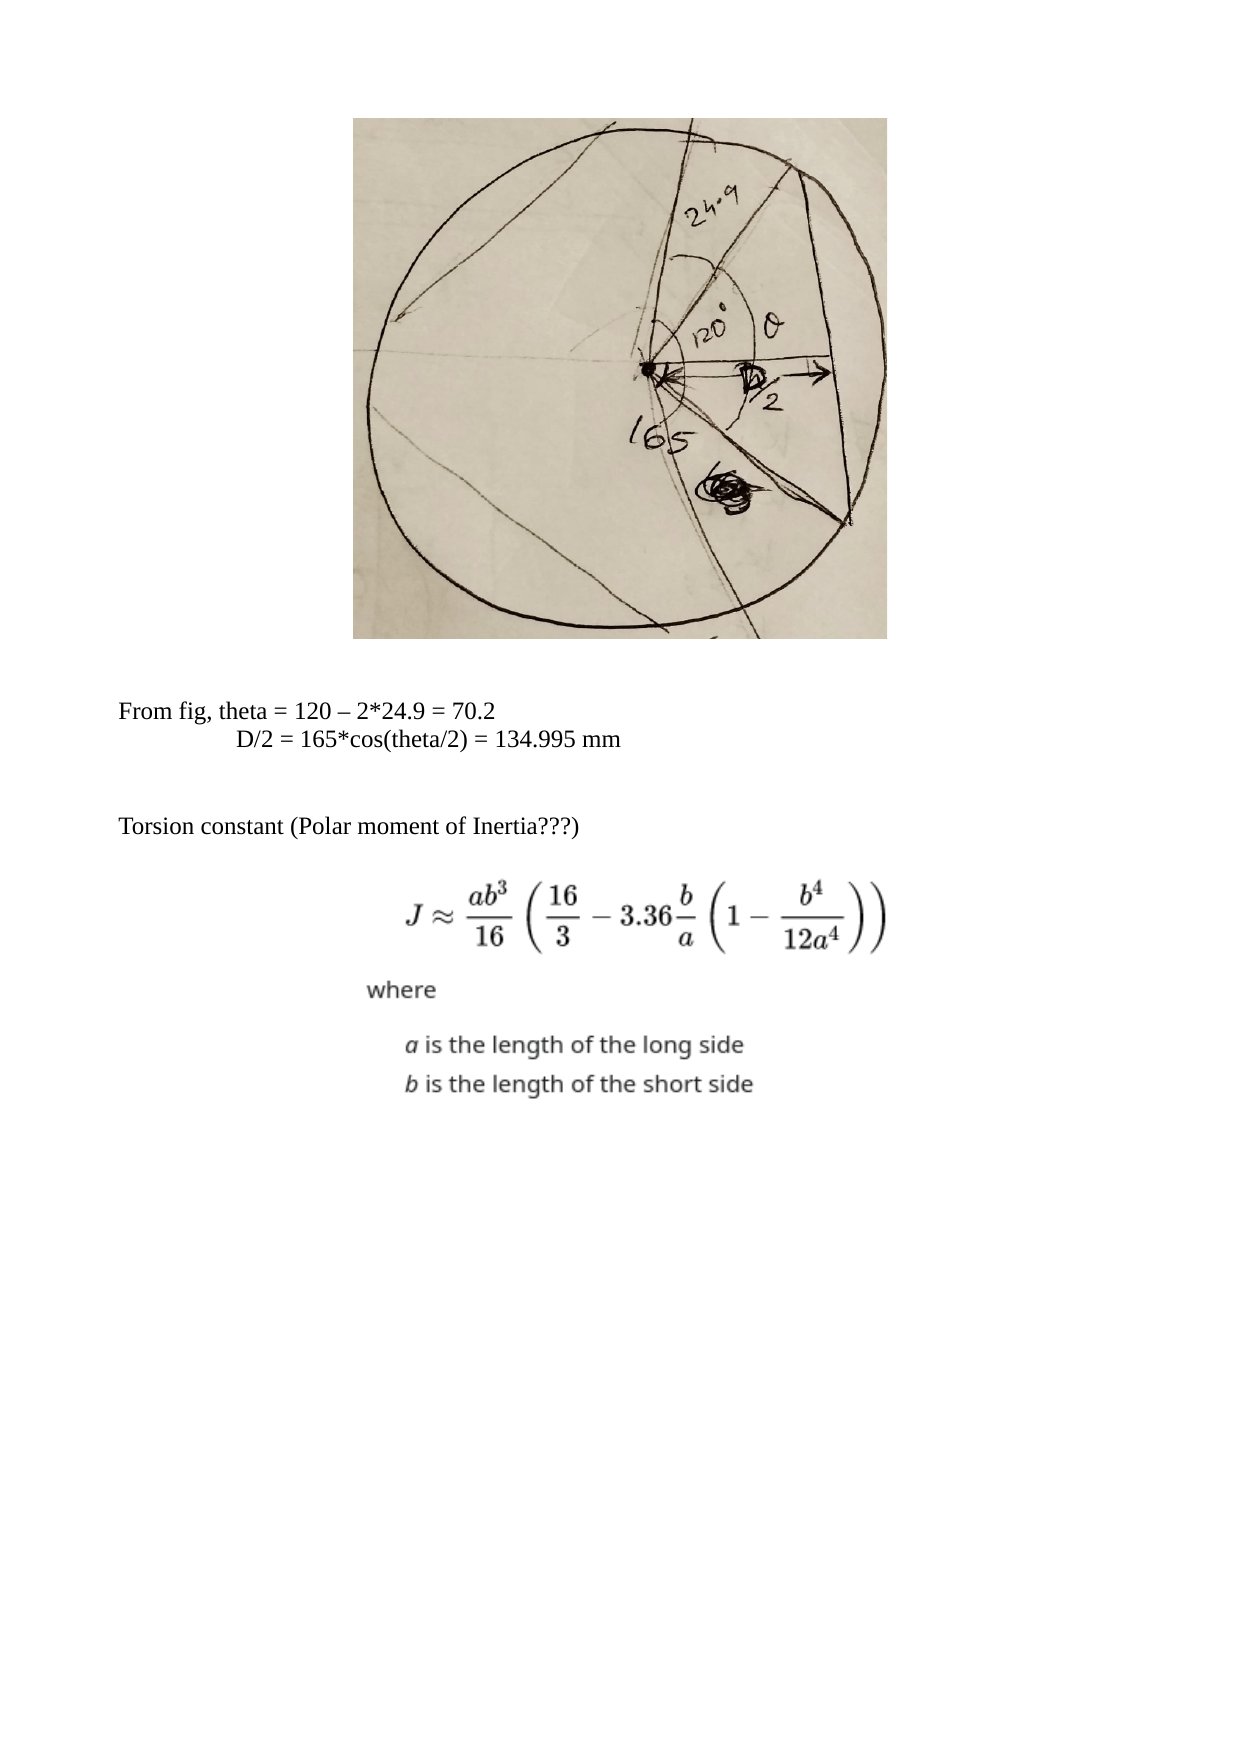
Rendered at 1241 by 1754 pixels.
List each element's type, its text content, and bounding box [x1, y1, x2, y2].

picture [353, 868, 887, 1105]
picture [353, 118, 888, 639]
text Torsion constant (Polar moment of Inertia???) [118, 811, 1122, 839]
text D/2 = 165*cos(theta/2) = 134.995 mm [118, 724, 1122, 753]
text From fig, theta = 120 – 2*24.9 = 70.2 [118, 696, 1122, 724]
